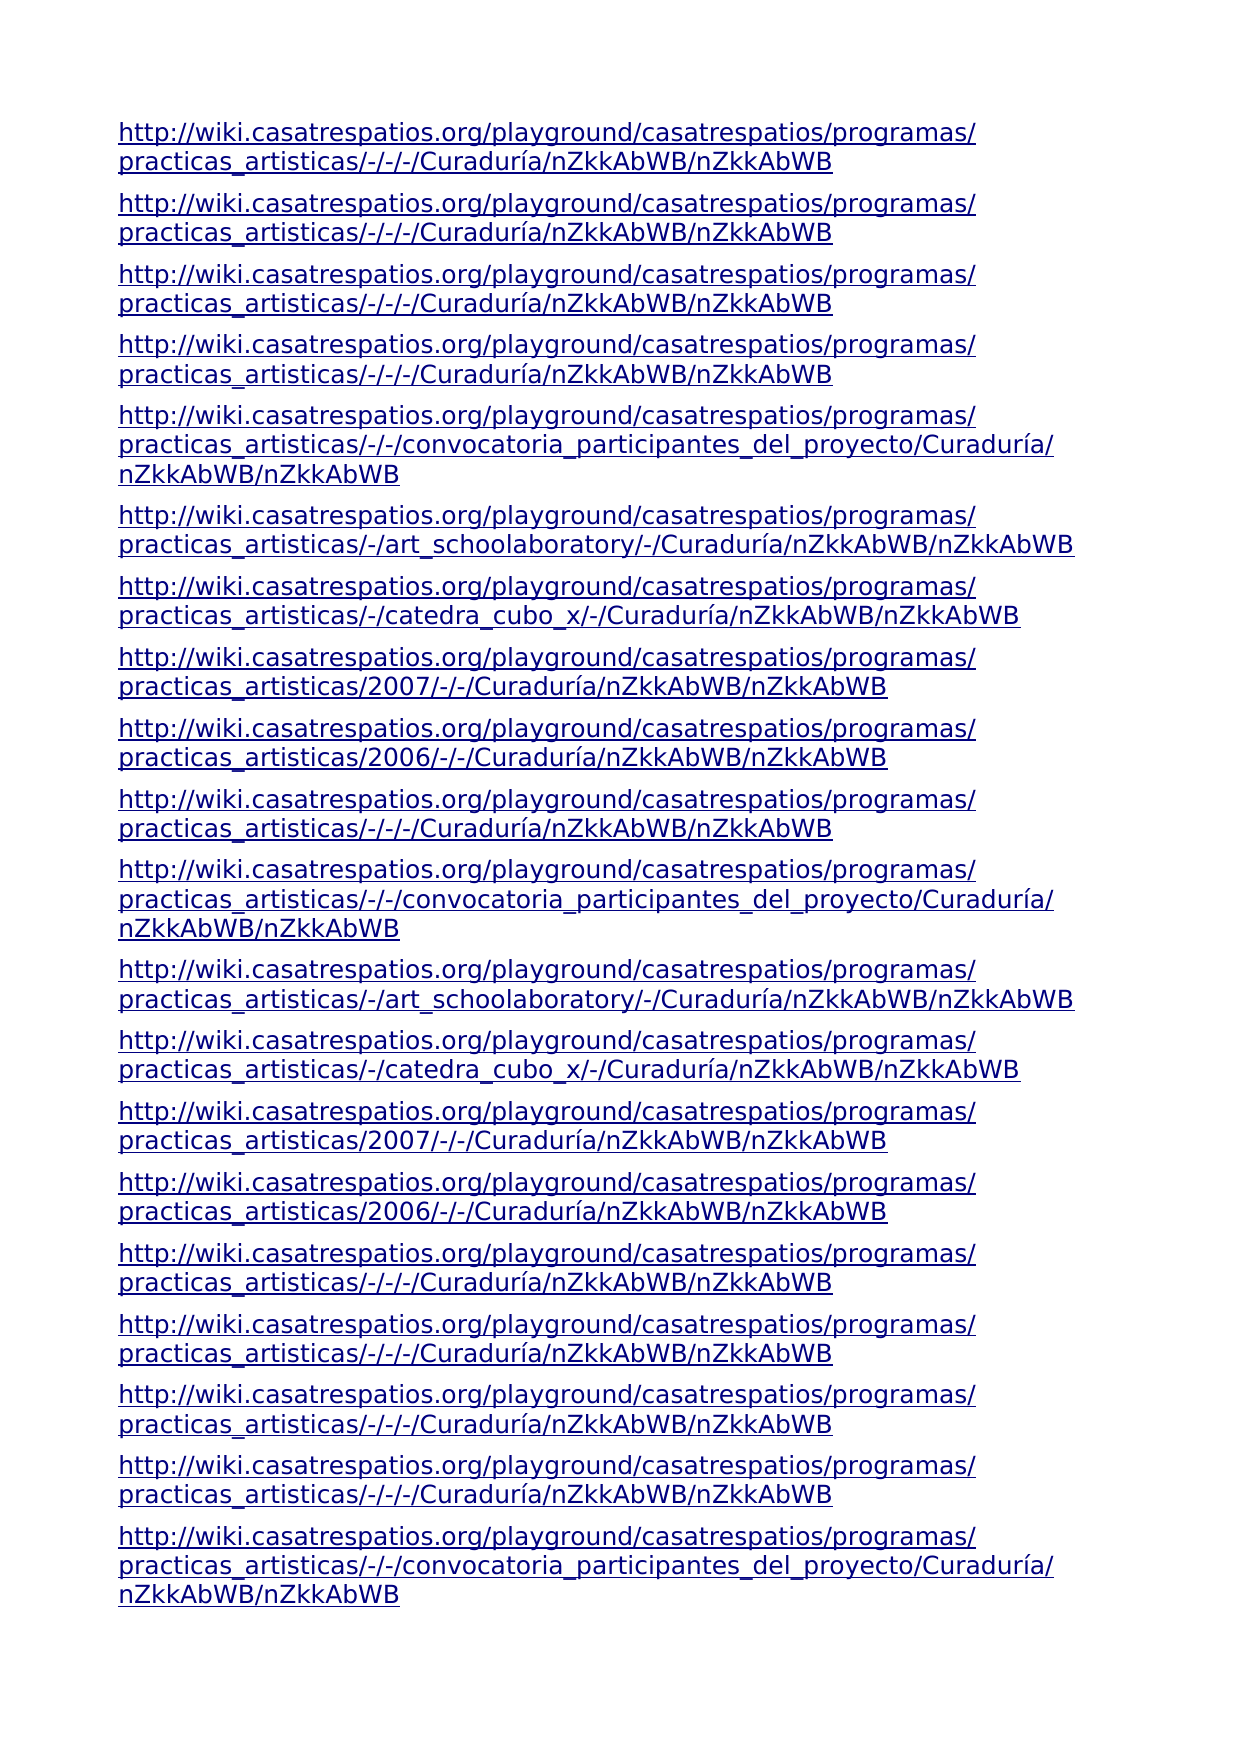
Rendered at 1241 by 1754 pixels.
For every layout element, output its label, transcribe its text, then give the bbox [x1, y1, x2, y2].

text http://wiki.casatrespatios.org/playground/casatrespatios/programas/practicas_artisticas/2006/-/-/Curaduría/nZkkAbWB/nZkkAbWB [118, 1168, 1122, 1226]
text http://wiki.casatrespatios.org/playground/casatrespatios/programas/practicas_artisticas/2007/-/-/Curaduría/nZkkAbWB/nZkkAbWB [118, 643, 1122, 701]
text http://wiki.casatrespatios.org/playground/casatrespatios/programas/practicas_artisticas/-/art_schoolaboratory/-/Curaduría/nZkkAbWB/nZkkAbWB [118, 501, 1122, 560]
text http://wiki.casatrespatios.org/playground/casatrespatios/programas/practicas_artisticas/-/-/-/Curaduría/nZkkAbWB/nZkkAbWB [118, 1310, 1122, 1368]
text http://wiki.casatrespatios.org/playground/casatrespatios/programas/practicas_artisticas/2006/-/-/Curaduría/nZkkAbWB/nZkkAbWB [118, 714, 1122, 772]
text http://wiki.casatrespatios.org/playground/casatrespatios/programas/practicas_artisticas/-/-/convocatoria_participantes_del_proyecto/Curaduría/nZkkAbWB/nZkkAbWB [118, 856, 1122, 943]
text http://wiki.casatrespatios.org/playground/casatrespatios/programas/practicas_artisticas/-/-/-/Curaduría/nZkkAbWB/nZkkAbWB [118, 1239, 1122, 1297]
text http://wiki.casatrespatios.org/playground/casatrespatios/programas/practicas_artisticas/-/-/-/Curaduría/nZkkAbWB/nZkkAbWB [118, 189, 1122, 247]
text http://wiki.casatrespatios.org/playground/casatrespatios/programas/practicas_artisticas/-/-/-/Curaduría/nZkkAbWB/nZkkAbWB [118, 1451, 1122, 1510]
text http://wiki.casatrespatios.org/playground/casatrespatios/programas/practicas_artisticas/-/-/-/Curaduría/nZkkAbWB/nZkkAbWB [118, 1381, 1122, 1439]
text http://wiki.casatrespatios.org/playground/casatrespatios/programas/practicas_artisticas/2007/-/-/Curaduría/nZkkAbWB/nZkkAbWB [118, 1097, 1122, 1156]
text http://wiki.casatrespatios.org/playground/casatrespatios/programas/practicas_artisticas/-/art_schoolaboratory/-/Curaduría/nZkkAbWB/nZkkAbWB [118, 956, 1122, 1014]
text http://wiki.casatrespatios.org/playground/casatrespatios/programas/practicas_artisticas/-/-/-/Curaduría/nZkkAbWB/nZkkAbWB [118, 331, 1122, 389]
text http://wiki.casatrespatios.org/playground/casatrespatios/programas/practicas_artisticas/-/-/-/Curaduría/nZkkAbWB/nZkkAbWB [118, 118, 1122, 176]
text http://wiki.casatrespatios.org/playground/casatrespatios/programas/practicas_artisticas/-/catedra_cubo_x/-/Curaduría/nZkkAbWB/nZkkAbWB [118, 572, 1122, 631]
text http://wiki.casatrespatios.org/playground/casatrespatios/programas/practicas_artisticas/-/-/convocatoria_participantes_del_proyecto/Curaduría/nZkkAbWB/nZkkAbWB [118, 401, 1122, 489]
text http://wiki.casatrespatios.org/playground/casatrespatios/programas/practicas_artisticas/-/-/-/Curaduría/nZkkAbWB/nZkkAbWB [118, 260, 1122, 318]
text http://wiki.casatrespatios.org/playground/casatrespatios/programas/practicas_artisticas/-/-/convocatoria_participantes_del_proyecto/Curaduría/nZkkAbWB/nZkkAbWB [118, 1522, 1122, 1610]
text http://wiki.casatrespatios.org/playground/casatrespatios/programas/practicas_artisticas/-/catedra_cubo_x/-/Curaduría/nZkkAbWB/nZkkAbWB [118, 1026, 1122, 1085]
text http://wiki.casatrespatios.org/playground/casatrespatios/programas/practicas_artisticas/-/-/-/Curaduría/nZkkAbWB/nZkkAbWB [118, 785, 1122, 843]
